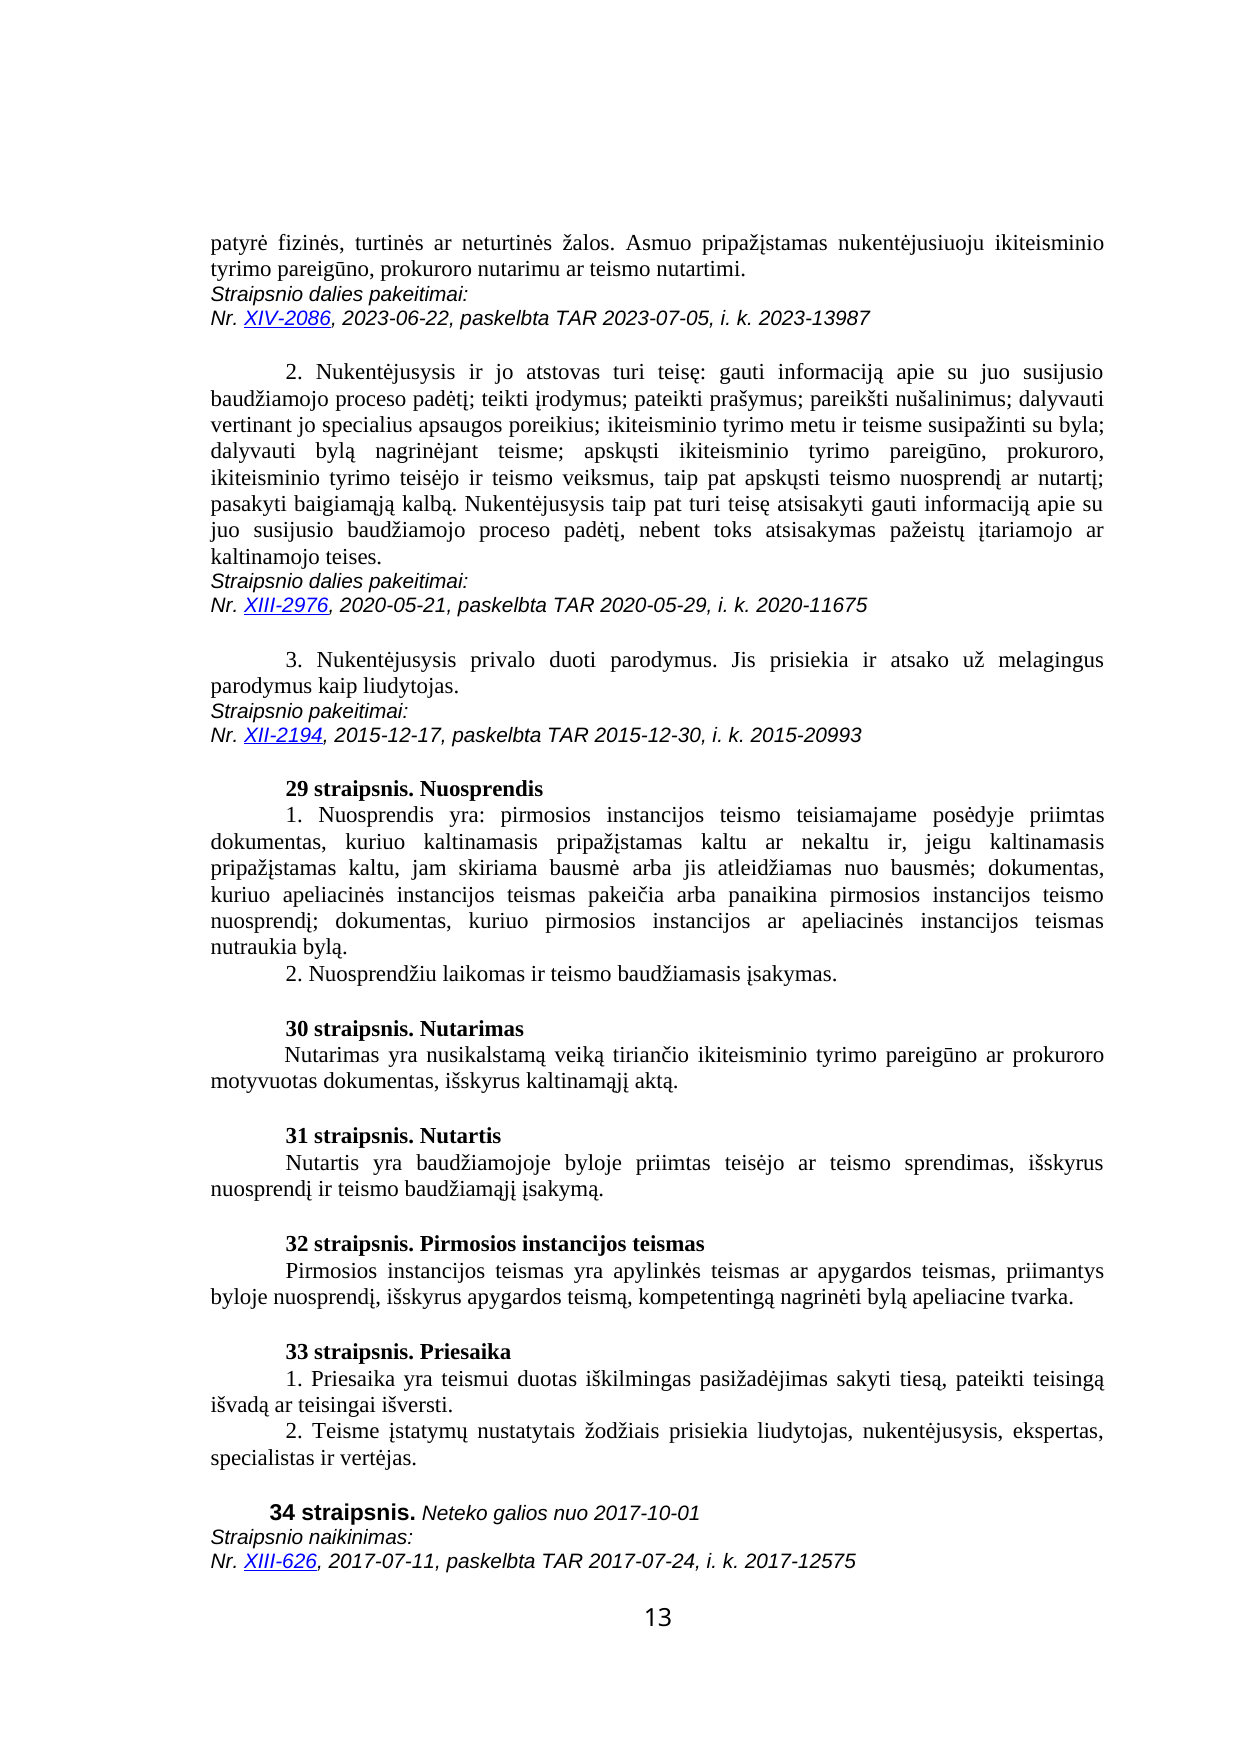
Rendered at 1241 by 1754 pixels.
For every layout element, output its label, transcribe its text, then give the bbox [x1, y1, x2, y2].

text 1. Nuosprendis yra: pirmosios instancijos teismo teisiamajame posėdyje priimtas dokumentas, kuriuo kaltinamasis pripažįstamas kaltu ar nekaltu ir, jeigu kaltinamasis pripažįstamas kaltu, jam skiriama bausmė arba jis atleidžiamas nuo bausmės; dokumentas, kuriuo apeliacinės instancijos teismas pakeičia arba panaikina pirmosios instancijos teismo nuosprendį; dokumentas, kuriuo pirmosios instancijos ar apeliacinės instancijos teismas nutraukia bylą. [210, 802, 1105, 960]
text 1. Priesaika yra teismui duotas iškilmingas pasižadėjimas sakyti tiesą, pateikti teisingą išvadą ar teisingai išversti. [210, 1364, 1105, 1417]
text Nutarimas yra nusikalstamą veiką tiriančio ikiteisminio tyrimo pareigūno ar prokuroro motyvuotas dokumentas, išskyrus kaltinamąjį aktą. [210, 1041, 1105, 1094]
text Nr. XIV-2086, 2023-06-22, paskelbta TAR 2023-07-05, i. k. 2023-13987 [210, 306, 1105, 329]
text Nr. XIII-2976, 2020-05-21, paskelbta TAR 2020-05-29, i. k. 2020-11675 [210, 593, 1105, 617]
text 31 straipsnis. Nutartis [210, 1123, 1105, 1149]
text 32 straipsnis. Pirmosios instancijos teismas [210, 1230, 1105, 1257]
text 3. Nukentėjusysis privalo duoti parodymus. Jis prisiekia ir atsako už melagingus parodymus kaip liudytojas. [210, 646, 1105, 698]
text Nutartis yra baudžiamojoje byloje priimtas teisėjo ar teismo sprendimas, išskyrus nuosprendį ir teismo baudžiamąjį įsakymą. [210, 1149, 1105, 1202]
text 2. Teisme įstatymų nustatytais žodžiais prisiekia liudytojas, nukentėjusysis, ekspertas, specialistas ir vertėjas. [210, 1417, 1105, 1470]
text 29 straipsnis. Nuosprendis [210, 775, 1105, 802]
text 33 straipsnis. Priesaika [210, 1338, 1105, 1364]
text 34 straipsnis. Neteko galios nuo 2017-10-01 [210, 1499, 1105, 1525]
text Nr. XIII-626, 2017-07-11, paskelbta TAR 2017-07-24, i. k. 2017-12575 [210, 1549, 1105, 1573]
text 30 straipsnis. Nutarimas [210, 1015, 1105, 1041]
text patyrė fizinės, turtinės ar neturtinės žalos. Asmuo pripažįstamas nukentėjusiuoju ikiteisminio tyrimo pareigūno, prokuroro nutarimu ar teismo nutartimi. [210, 229, 1105, 282]
text Straipsnio pakeitimai: [210, 698, 1105, 722]
text Nr. XII-2194, 2015-12-17, paskelbta TAR 2015-12-30, i. k. 2015-20993 [210, 722, 1105, 746]
text Straipsnio dalies pakeitimai: [210, 282, 1105, 306]
text 2. Nukentėjusysis ir jo atstovas turi teisę: gauti informaciją apie su juo susijusio baudžiamojo proceso padėtį; teikti įrodymus; pateikti prašymus; pareikšti nušalinimus; dalyvauti vertinant jo specialius apsaugos poreikius; ikiteisminio tyrimo metu ir teisme susipažinti su byla; dalyvauti bylą nagrinėjant teisme; apskųsti ikiteisminio tyrimo pareigūno, prokuroro, ikiteisminio tyrimo teisėjo ir teismo veiksmus, taip pat apskųsti teismo nuosprendį ar nutartį; pasakyti baigiamąją kalbą. Nukentėjusysis taip pat turi teisę atsisakyti gauti informaciją apie su juo susijusio baudžiamojo proceso padėtį, nebent toks atsisakymas pažeistų įtariamojo ar kaltinamojo teises. [210, 358, 1105, 569]
text Straipsnio dalies pakeitimai: [210, 569, 1105, 593]
text Straipsnio naikinimas: [210, 1525, 1105, 1549]
text 2. Nuosprendžiu laikomas ir teismo baudžiamasis įsakymas. [210, 960, 1105, 986]
text Pirmosios instancijos teismas yra apylinkės teismas ar apygardos teismas, priimantys byloje nuosprendį, išskyrus apygardos teismą, kompetentingą nagrinėti bylą apeliacine tvarka. [210, 1257, 1105, 1309]
